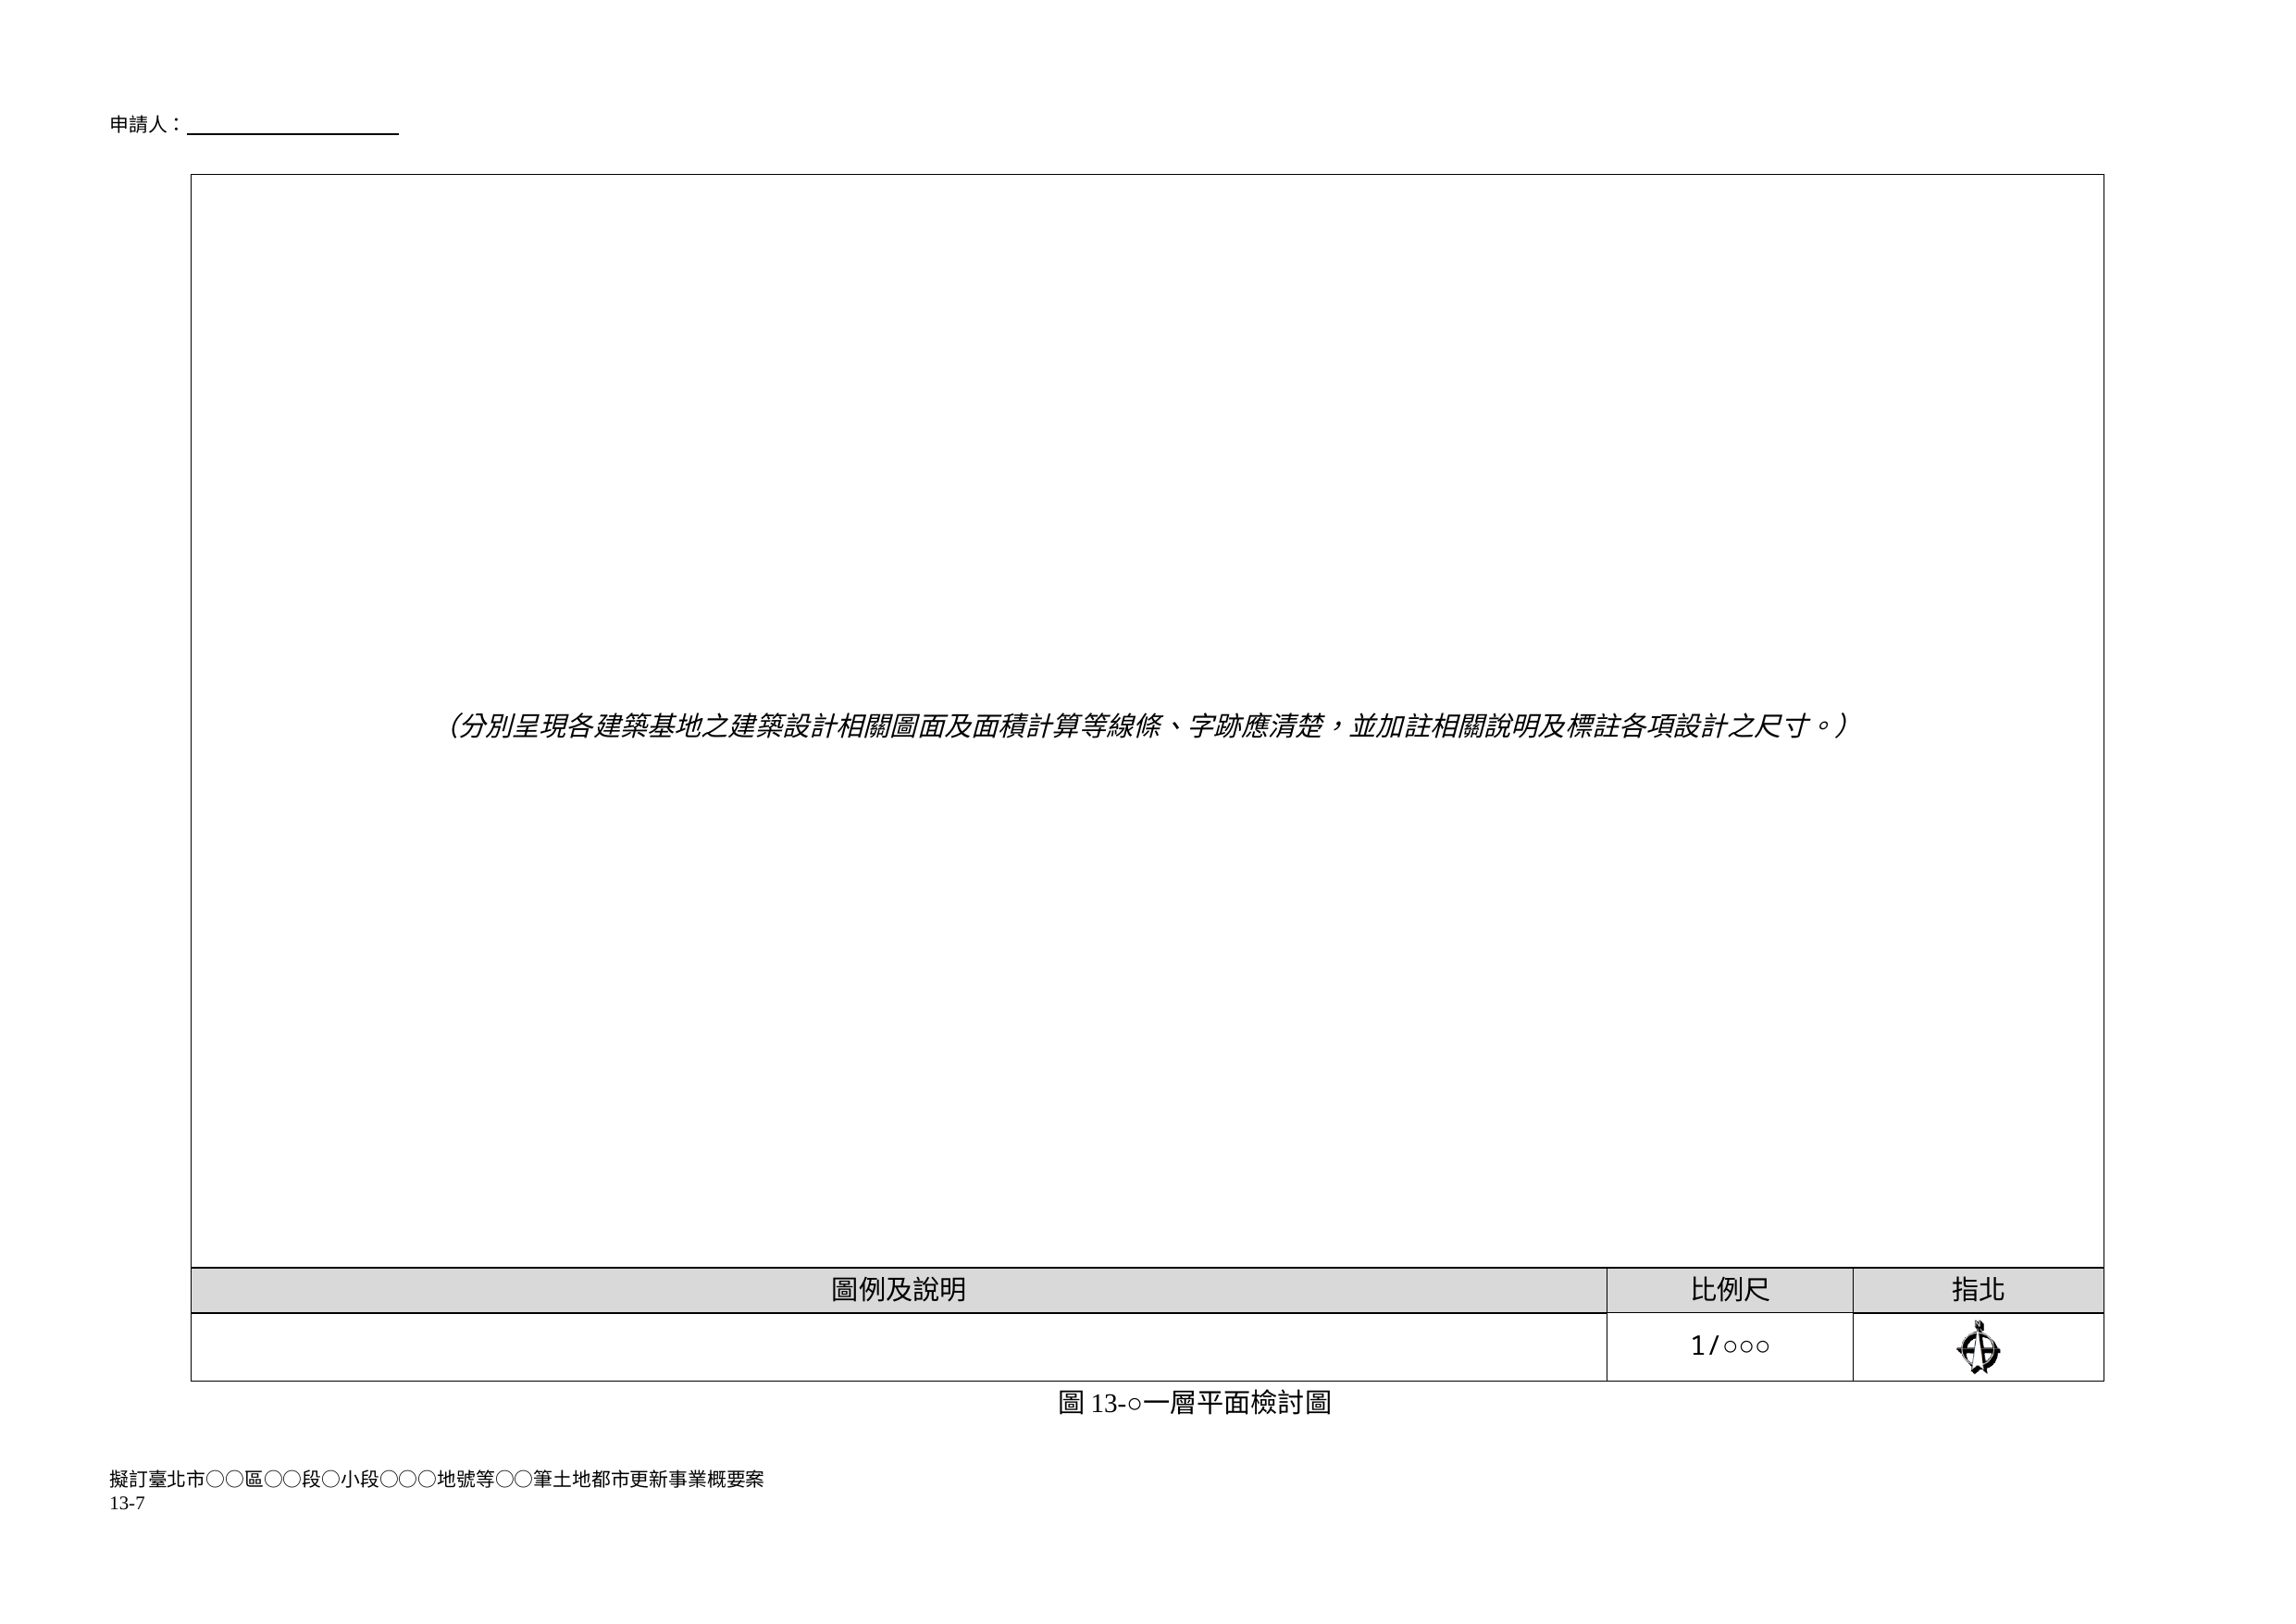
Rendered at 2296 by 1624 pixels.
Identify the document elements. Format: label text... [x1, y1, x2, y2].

table_cell 1/○○○ [1607, 1313, 1853, 1381]
table_cell [1854, 1314, 2104, 1381]
table_cell 比例尺 [1607, 1269, 1853, 1312]
table_header （分別呈現各建築基地之建築設計相關圖面及面積計算等線條、字跡應清楚，並加註相關說明及標註各項設計之尺寸。） [192, 175, 2104, 1267]
table_cell 圖例及說明 [192, 1269, 1607, 1312]
table_cell 指北 [1854, 1269, 2104, 1312]
table_cell [192, 1314, 1607, 1381]
text 圖13-○一層平面檢討圖 [203, 1382, 2186, 1420]
